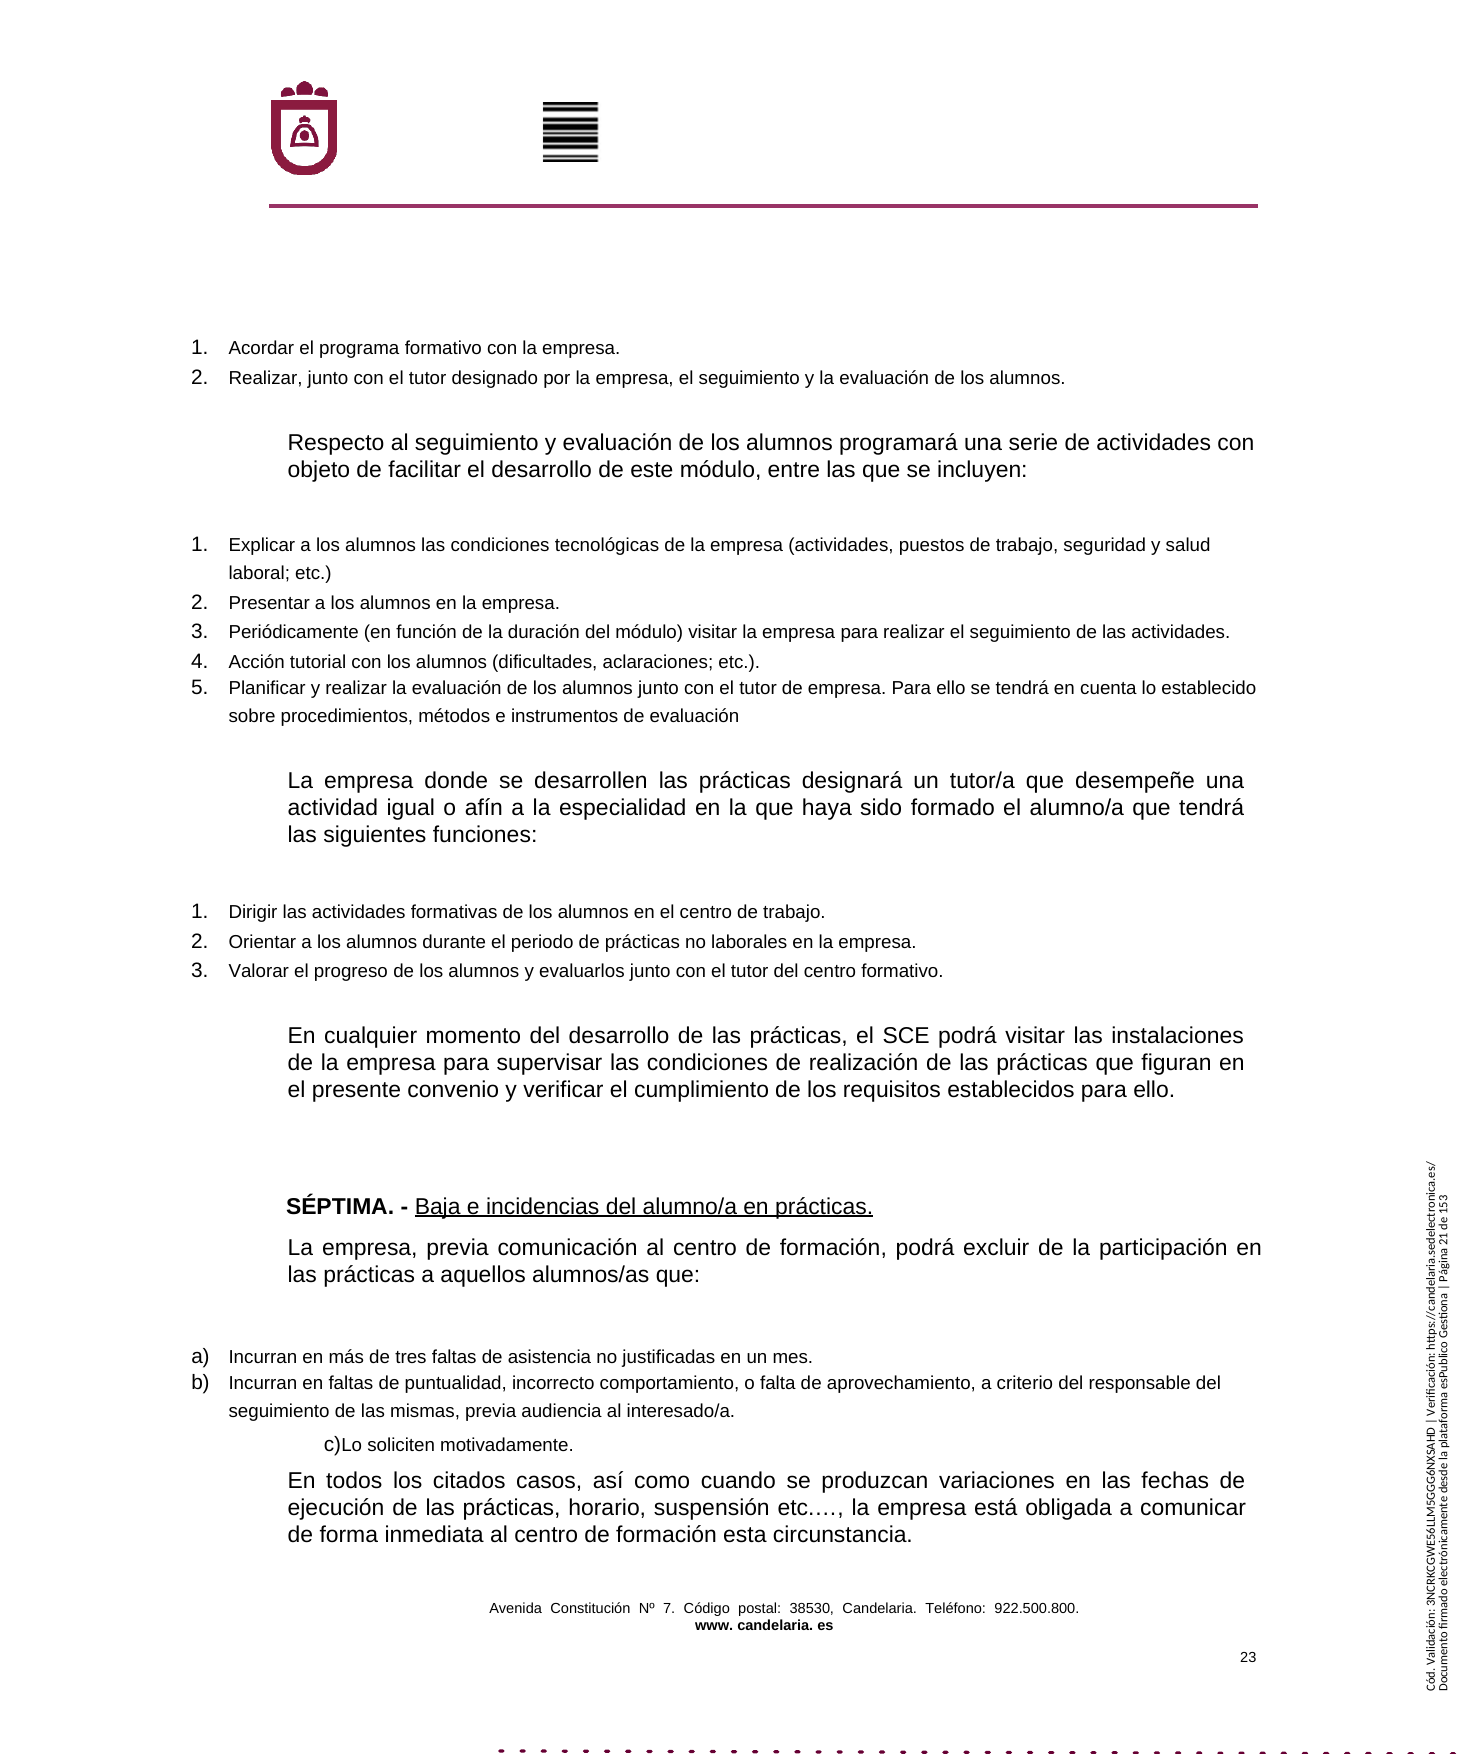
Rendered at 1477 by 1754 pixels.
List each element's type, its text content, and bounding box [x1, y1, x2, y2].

list Dirigir las actividades formativas de los alumnos en el centro de trabajo. [191, 895, 1259, 924]
list Periódicamente (en función de la duración del módulo) visitar la empresa para realizar el seguimiento de las actividades. [191, 616, 1259, 644]
list Presentar a los alumnos en la empresa. [191, 586, 1259, 615]
text La empresa, previa comunicación al centro de formación, podrá excluir de la participación en las prácticas a aquellos alumnos/as que: [287, 1234, 1263, 1287]
text Respecto al seguimiento y evaluación de los alumnos programará una serie de actividades con objeto de facilitar el desarrollo de este módulo, entre las que se incluyen: [287, 429, 1255, 482]
list Orientar a los alumnos durante el periodo de prácticas no laborales en la empresa. [191, 925, 1259, 954]
list Valorar el progreso de los alumnos y evaluarlos junto con el tutor del centro formativo. [191, 954, 1259, 983]
list Planificar y realizar la evaluación de los alumnos junto con el tutor de empresa. Para ello se tendrá en cuenta lo establecido sobre procedimientos, métodos e instrumentos de evaluación [191, 675, 1259, 728]
list Incurran en faltas de puntualidad, incorrecto comportamiento, o falta de aprovechamiento, a criterio del responsable del seguimiento de las mismas, previa audiencia al interesado/a. [191, 1369, 1259, 1423]
text SÉPTIMA. - Baja e incidencias del alumno/a en prácticas. [286, 1193, 1270, 1219]
text En todos los citados casos, así como cuando se produzcan variaciones en las fechas de ejecución de las prácticas, horario, suspensión etc.…, la empresa está obligada a comunicar de forma inmediata al centro de formación esta circunstancia. [287, 1467, 1246, 1547]
list Acordar el programa formativo con la empresa. [191, 331, 1259, 360]
list Incurran en más de tres faltas de asistencia no justificadas en un mes. [191, 1340, 1259, 1368]
list Explicar a los alumnos las condiciones tecnológicas de la empresa (actividades, puestos de trabajo, seguridad y salud laboral; etc.) [191, 532, 1259, 585]
text La empresa donde se desarrollen las prácticas designará un tutor/a que desempeñe una actividad igual o afín a la especialidad en la que haya sido formado el alumno/a que tendrá las siguientes funciones: [287, 767, 1245, 848]
text c)Lo soliciten motivadamente. [266, 1428, 579, 1457]
list Acción tutorial con los alumnos (dificultades, aclaraciones; etc.). [191, 645, 1259, 674]
text En cualquier momento del desarrollo de las prácticas, el SCE podrá visitar las instalaciones de la empresa para supervisar las condiciones de realización de las prácticas que figuran en el presente convenio y verificar el cumplimiento de los requisitos establecidos para ello. [287, 1022, 1246, 1102]
list Realizar, junto con el tutor designado por la empresa, el seguimiento y la evaluación de los alumnos. [191, 361, 1259, 389]
